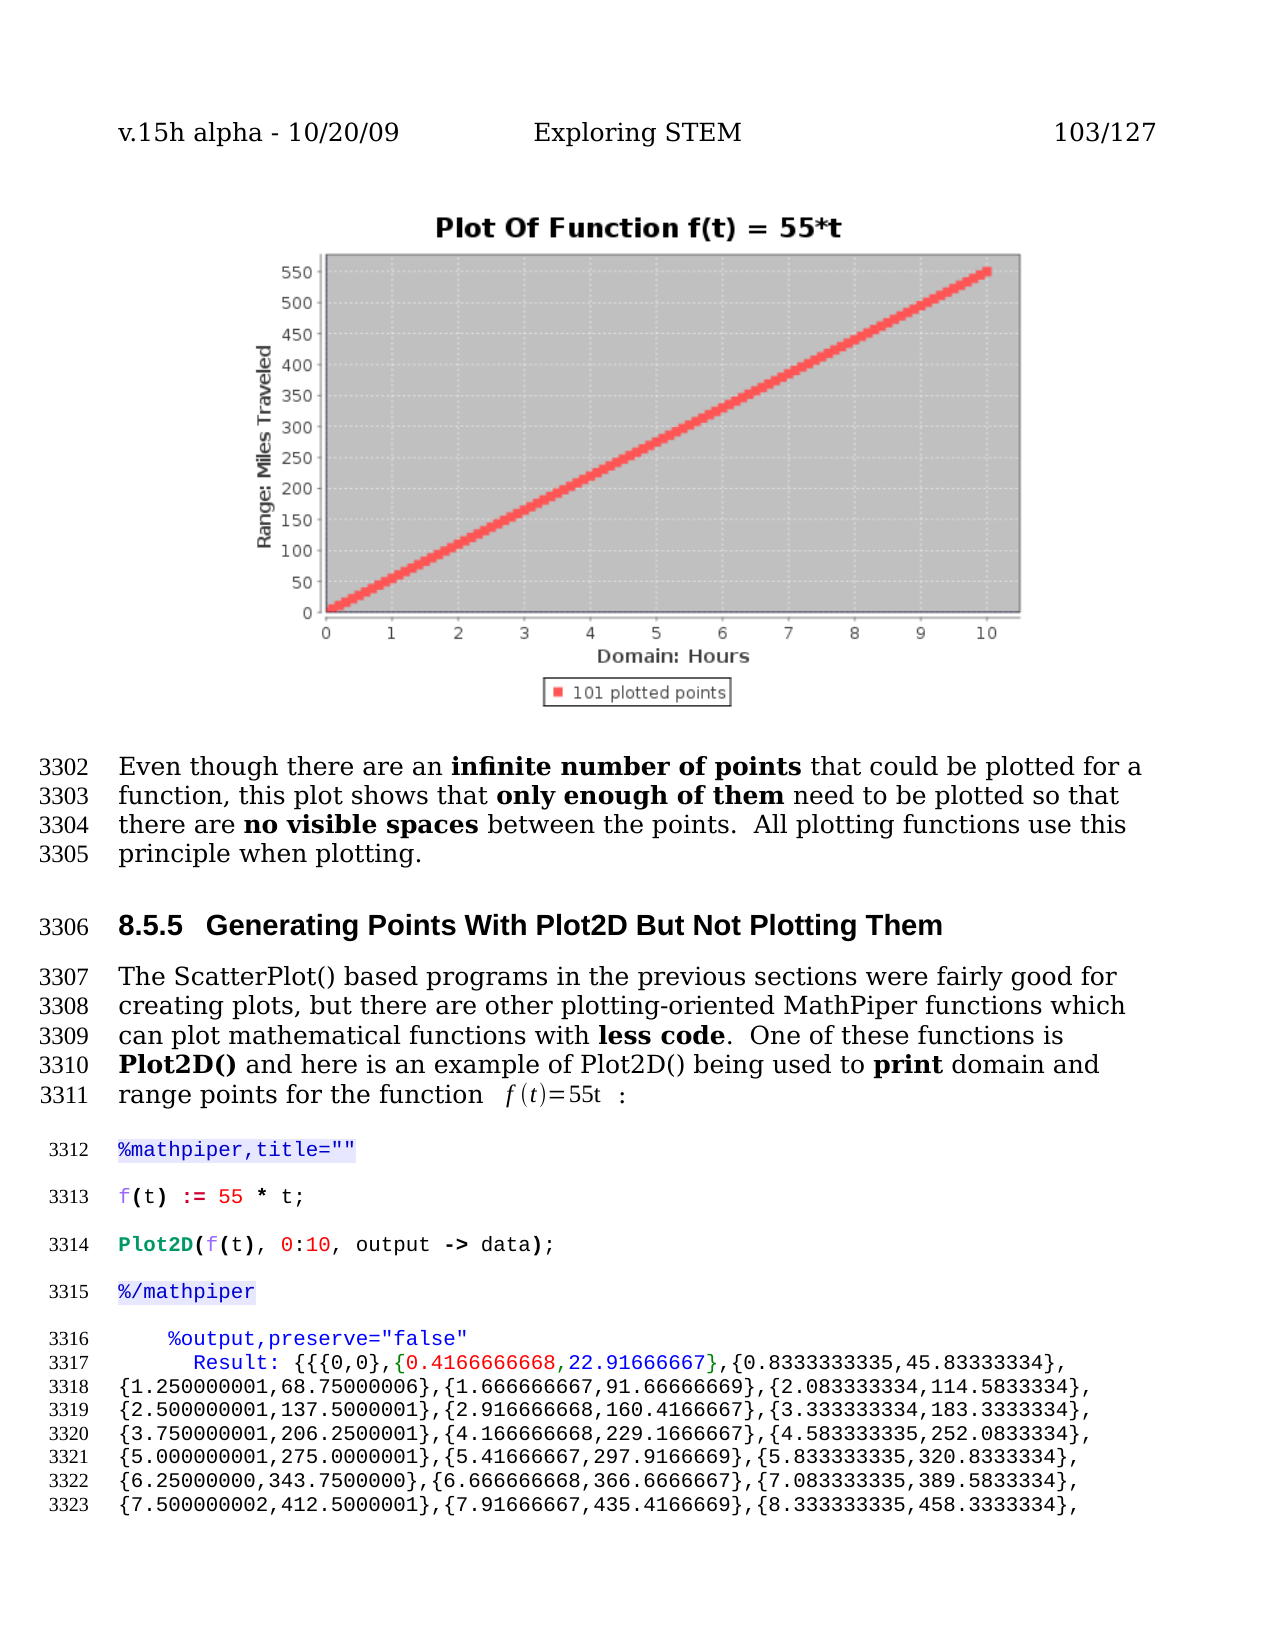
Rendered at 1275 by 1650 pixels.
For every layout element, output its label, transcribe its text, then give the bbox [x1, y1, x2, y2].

text Result: {{{0,0},{0.4166666668,22.91666667},{0.8333333335,45.83333334},{1.250000001,68.75000006},{1.666666667,91.66666669},{2.083333334,114.5833334},{2.500000001,137.5000001},{2.916666668,160.4166667},{3.333333334,183.3333334},{3.750000001,206.2500001},{4.166666668,229.1666667},{4.583333335,252.0833334},{5.000000001,275.0000001},{5.41666667,297.9166669},{5.833333335,320.8333334},{6.25000000,343.7500000},{6.666666668,366.6666667},{7.083333335,389.5833334},{7.500000002,412.5000001},{7.91666667,435.4166669},{8.333333335,458.3333334}, [118, 1352, 1157, 1517]
picture [239, 212, 1036, 708]
subtitle Generating Points With Plot2D But Not Plotting Them [118, 908, 1157, 941]
text %/mathpiper [118, 1281, 1157, 1305]
text The ScatterPlot() based programs in the previous sections were fairly good for creating plots, but there are other plotting-oriented MathPiper functions which can plot mathematical functions with less code. One of these functions is Plot2D() and here is an example of Plot2D() being used to print domain and range points for the function: [118, 962, 1157, 1109]
text f(t) := 55 * t; [118, 1186, 1157, 1210]
text %output,preserve="false" [118, 1328, 1157, 1352]
text Even though there are an infinite number of points that could be plotted for a function, this plot shows that only enough of them need to be plotted so that there are no visible spaces between the points. All plotting functions use this principle when plotting. [118, 751, 1157, 869]
text %mathpiper,title="" [118, 1139, 1157, 1163]
text Plot2D(f(t), 0:10, output -> data); [118, 1234, 1157, 1257]
